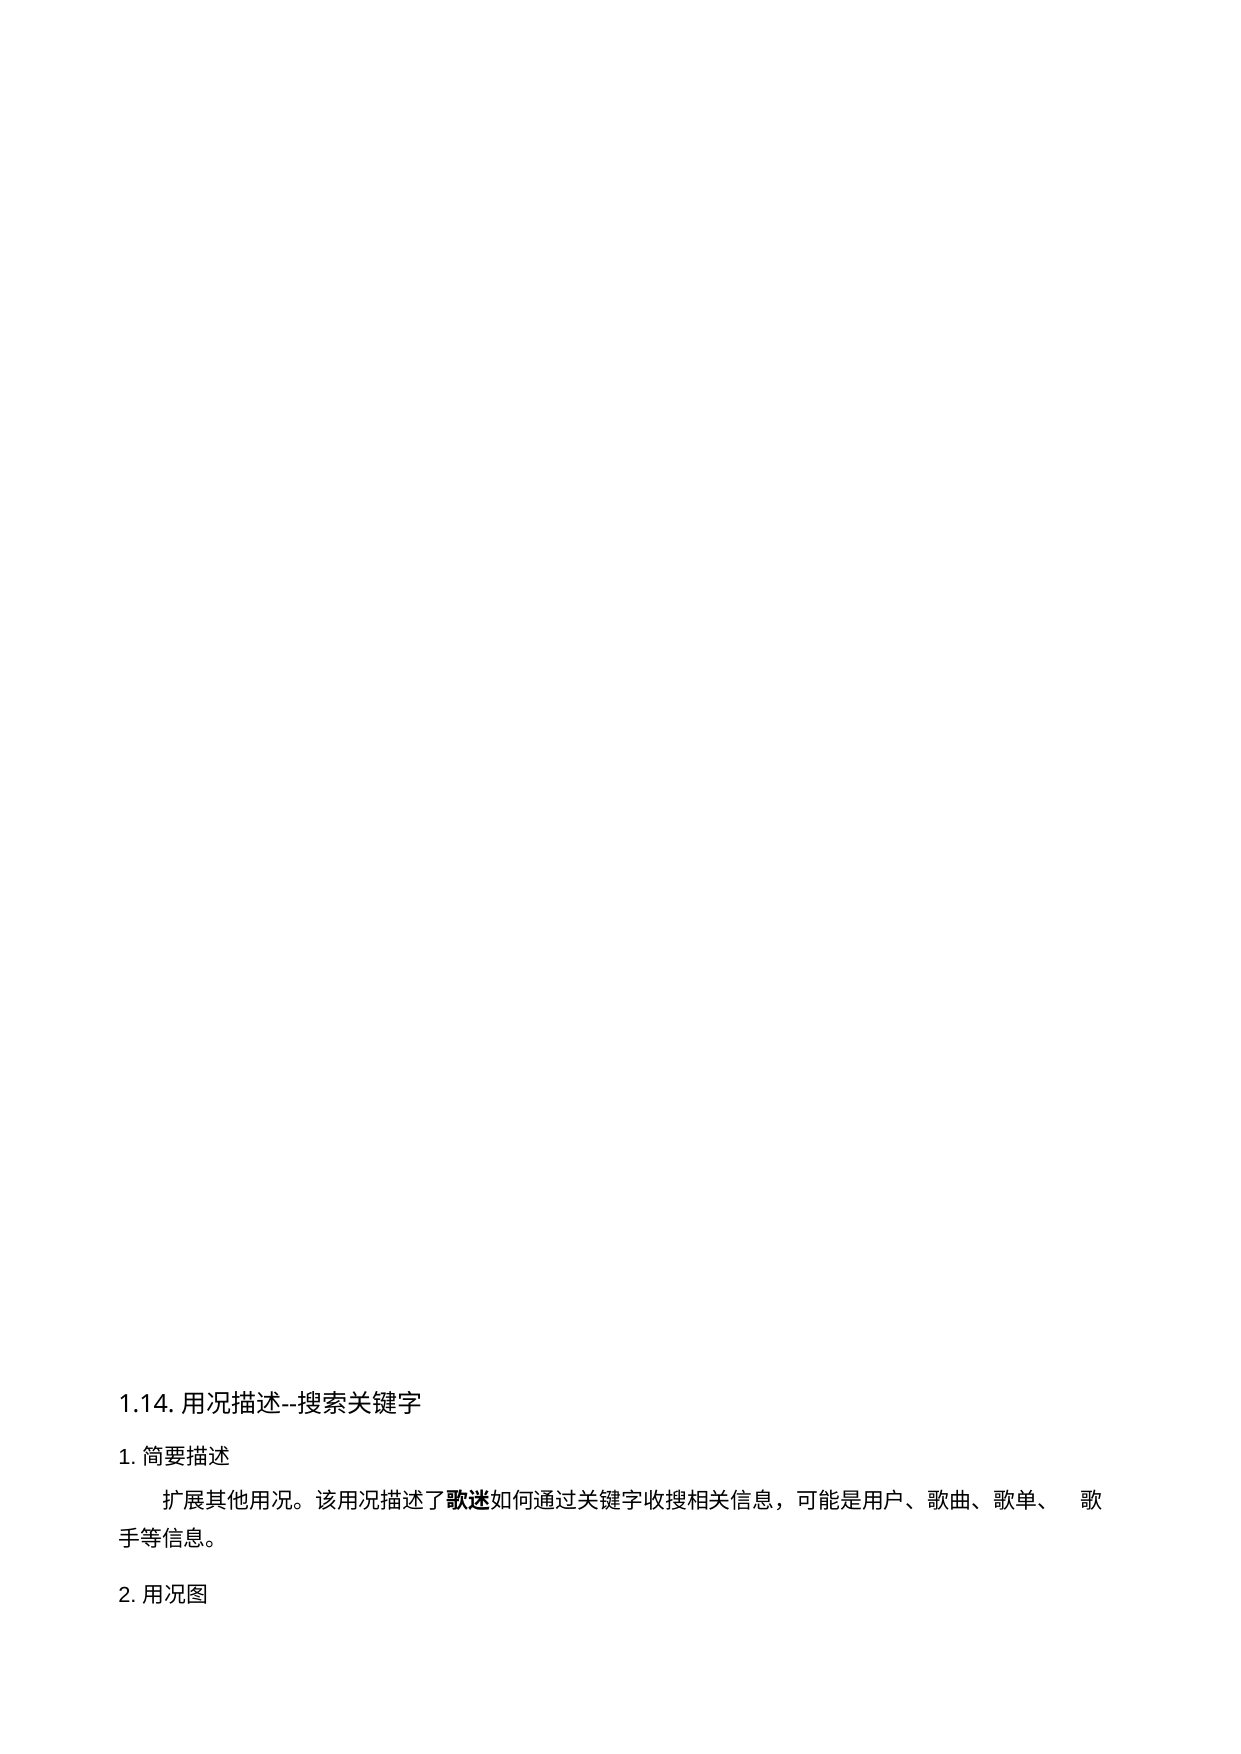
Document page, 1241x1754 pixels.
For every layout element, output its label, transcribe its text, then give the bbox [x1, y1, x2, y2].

subtitle 用况描述--搜索关键字 [118, 1384, 1122, 1420]
text 扩展其他用况。该用况描述了歌迷如何通过关键字收搜相关信息，可能是用户、歌曲、歌单、 歌手等信息。 [118, 1483, 1122, 1553]
subtitle 简要描述 [118, 1439, 1122, 1471]
subtitle 用况图 [118, 1577, 1122, 1609]
